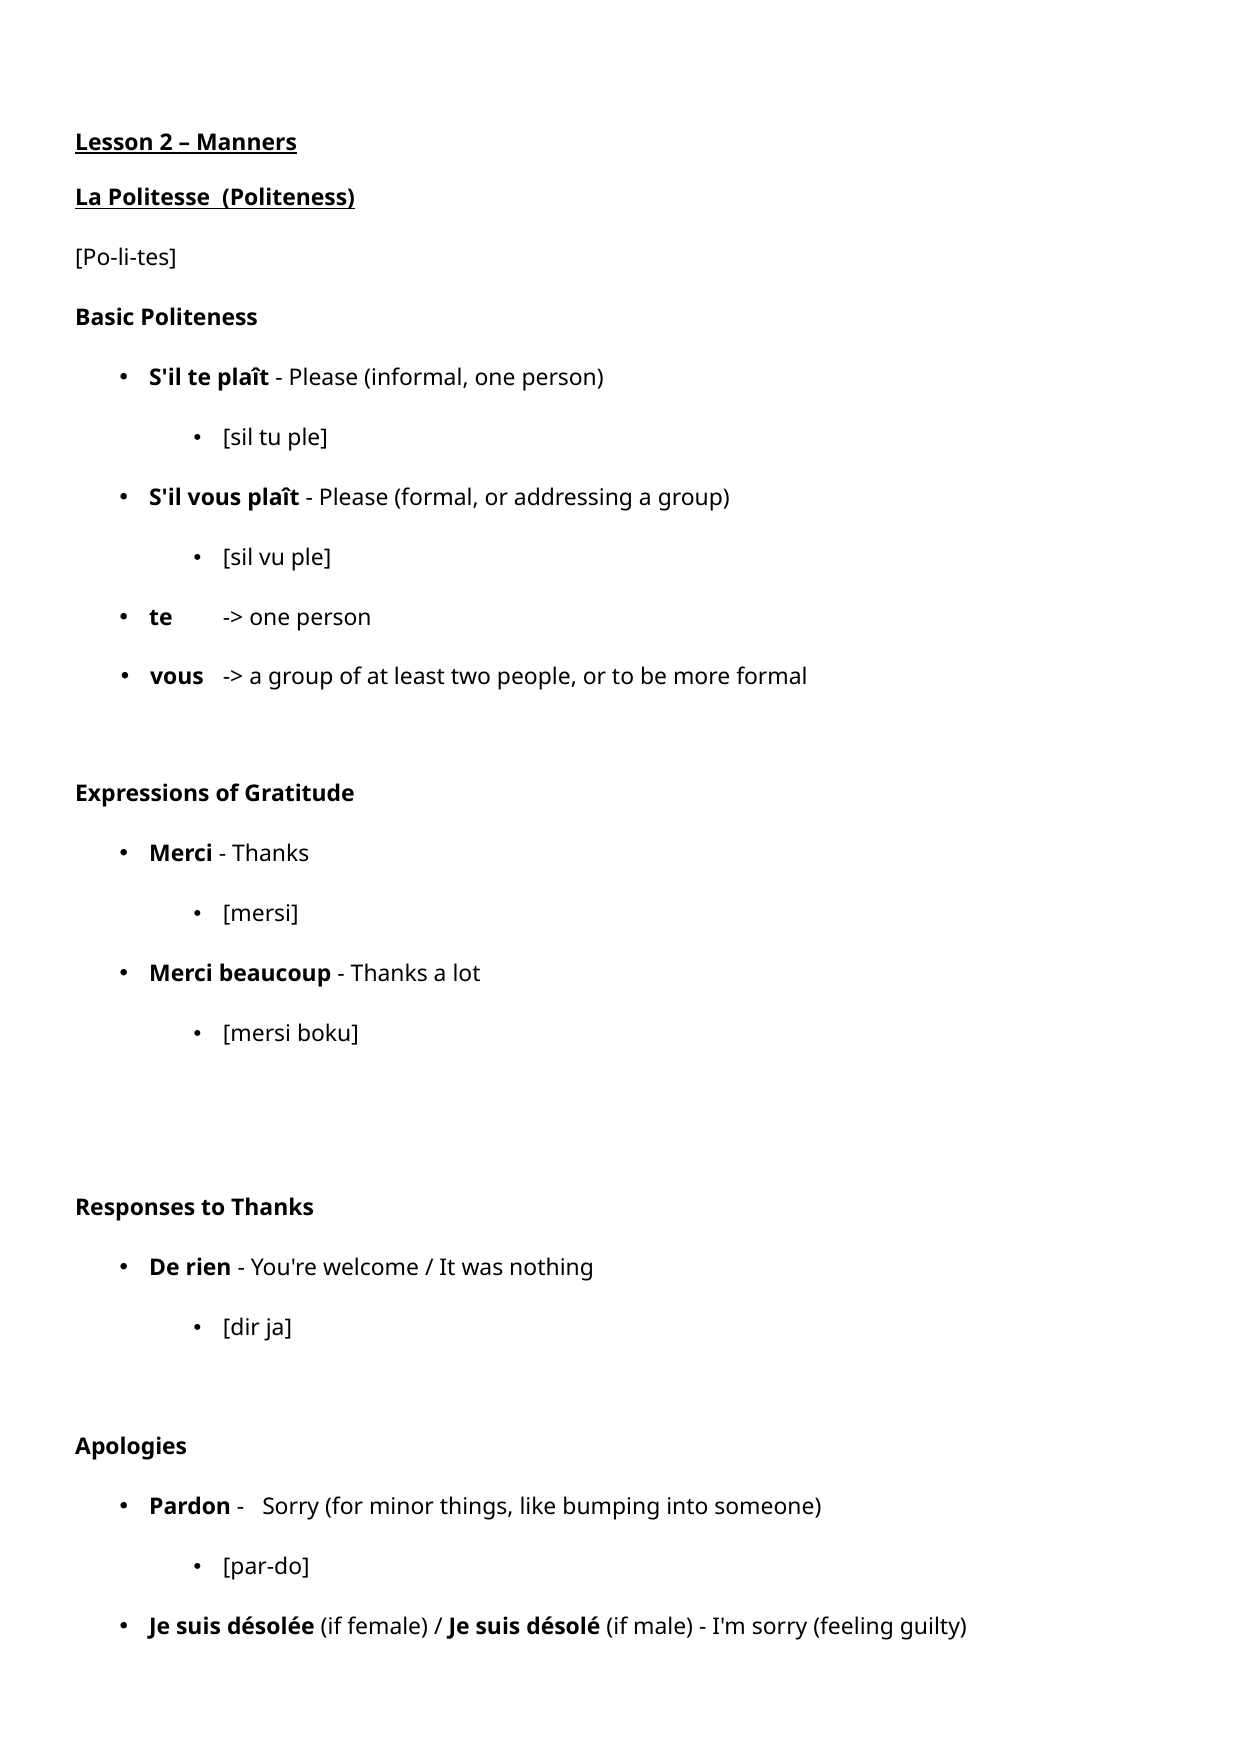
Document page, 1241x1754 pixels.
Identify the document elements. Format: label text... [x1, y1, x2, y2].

subtitle Lesson 2 – Manners [75, 126, 1165, 157]
list Je suis désolée (if female) / Je suis désolé (if male) - I'm sorry (feeling guilty) [119, 1610, 1165, 1641]
list [sil vu ple] [193, 541, 1165, 572]
list vous -> a group of at least two people, or to be more formal [121, 660, 1165, 692]
list [par-do] [193, 1550, 1165, 1581]
list De rien - You're welcome / It was nothing [119, 1251, 1165, 1282]
text Apologies [75, 1430, 1165, 1461]
list S'il te plaît - Please (informal, one person) [119, 361, 1165, 392]
text Basic Politeness [75, 301, 1165, 332]
list te -> one person [119, 600, 1165, 632]
text Responses to Thanks [75, 1191, 1165, 1222]
text Expressions of Gratitude [75, 777, 1165, 808]
text La Politesse (Politeness) [75, 181, 1165, 212]
list Merci - Thanks [119, 837, 1165, 868]
list [mersi boku] [193, 1017, 1165, 1048]
list S'il vous plaît - Please (formal, or addressing a group) [119, 481, 1165, 512]
list [mersi] [193, 897, 1165, 928]
list Pardon - Sorry (for minor things, like bumping into someone) [119, 1490, 1165, 1521]
text [Po-li-tes] [75, 241, 1165, 272]
list Merci beaucoup - Thanks a lot [119, 957, 1165, 988]
list [dir ja] [193, 1310, 1165, 1342]
list [sil tu ple] [193, 421, 1165, 452]
